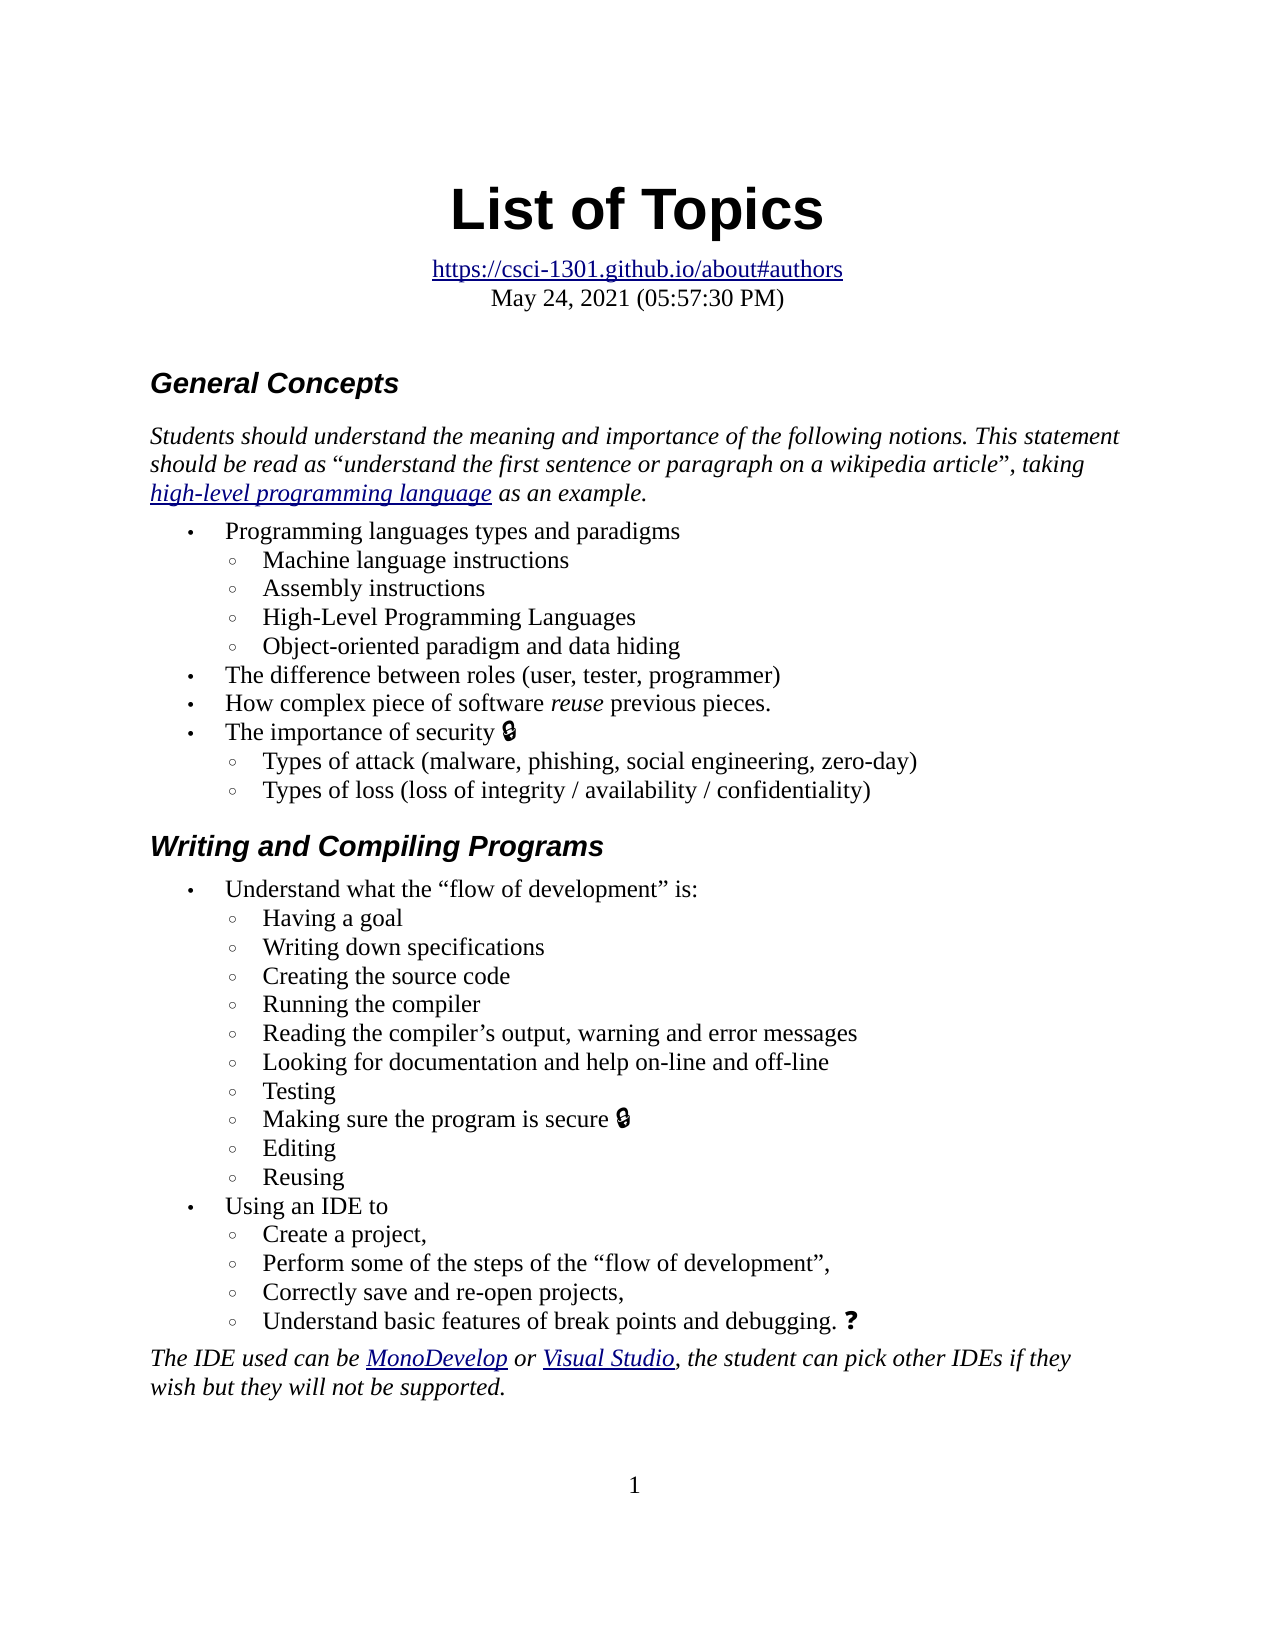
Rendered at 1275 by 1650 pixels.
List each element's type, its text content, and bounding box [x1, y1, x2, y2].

list Assembly instructions [225, 573, 1125, 602]
list Looking for documentation and help on-line and off-line [225, 1047, 1125, 1076]
list Types of attack (malware, phishing, social engineering, zero-day) [225, 746, 1125, 775]
list Correctly save and re-open projects, [225, 1277, 1125, 1306]
text https://csci-1301.github.io/about#authors [150, 254, 1125, 283]
text Students should understand the meaning and importance of the following notions. This statement should be read as “understand the first sentence or paragraph on a wikipedia article”, taking high-level programming language as an example. [150, 421, 1125, 507]
text May 24, 2021 (05:57:30 PM) [150, 283, 1125, 312]
list Reusing [225, 1162, 1125, 1191]
list Types of loss (loss of integrity / availability / confidentiality) [225, 775, 1125, 803]
list The importance of security 🔒 [187, 717, 1125, 746]
text The IDE used can be MonoDevelop or Visual Studio, the student can pick other IDEs if they wish but they will not be supported. [150, 1343, 1125, 1401]
list Making sure the program is secure 🔒 [225, 1104, 1125, 1133]
list Running the compiler [225, 989, 1125, 1018]
subtitle General Concepts [150, 366, 1125, 399]
list Reading the compiler’s output, warning and error messages [225, 1018, 1125, 1047]
list Using an IDE to [187, 1191, 1125, 1219]
title List of Topics [150, 175, 1125, 242]
list Writing down specifications [225, 932, 1125, 961]
list High-Level Programming Languages [225, 602, 1125, 631]
list Perform some of the steps of the “flow of development”, [225, 1248, 1125, 1277]
subtitle Writing and Compiling Programs [150, 828, 1125, 862]
list Machine language instructions [225, 545, 1125, 573]
list How complex piece of software reuse previous pieces. [187, 688, 1125, 717]
list Understand basic features of break points and debugging. ❓ [225, 1306, 1125, 1334]
list Having a goal [225, 903, 1125, 932]
list Testing [225, 1076, 1125, 1104]
list Editing [225, 1133, 1125, 1162]
list Object-oriented paradigm and data hiding [225, 631, 1125, 660]
list Programming languages types and paradigms [187, 516, 1125, 545]
list Creating the source code [225, 961, 1125, 989]
list The difference between roles (user, tester, programmer) [187, 660, 1125, 688]
list Create a project, [225, 1219, 1125, 1248]
list Understand what the “flow of development” is: [187, 874, 1125, 903]
